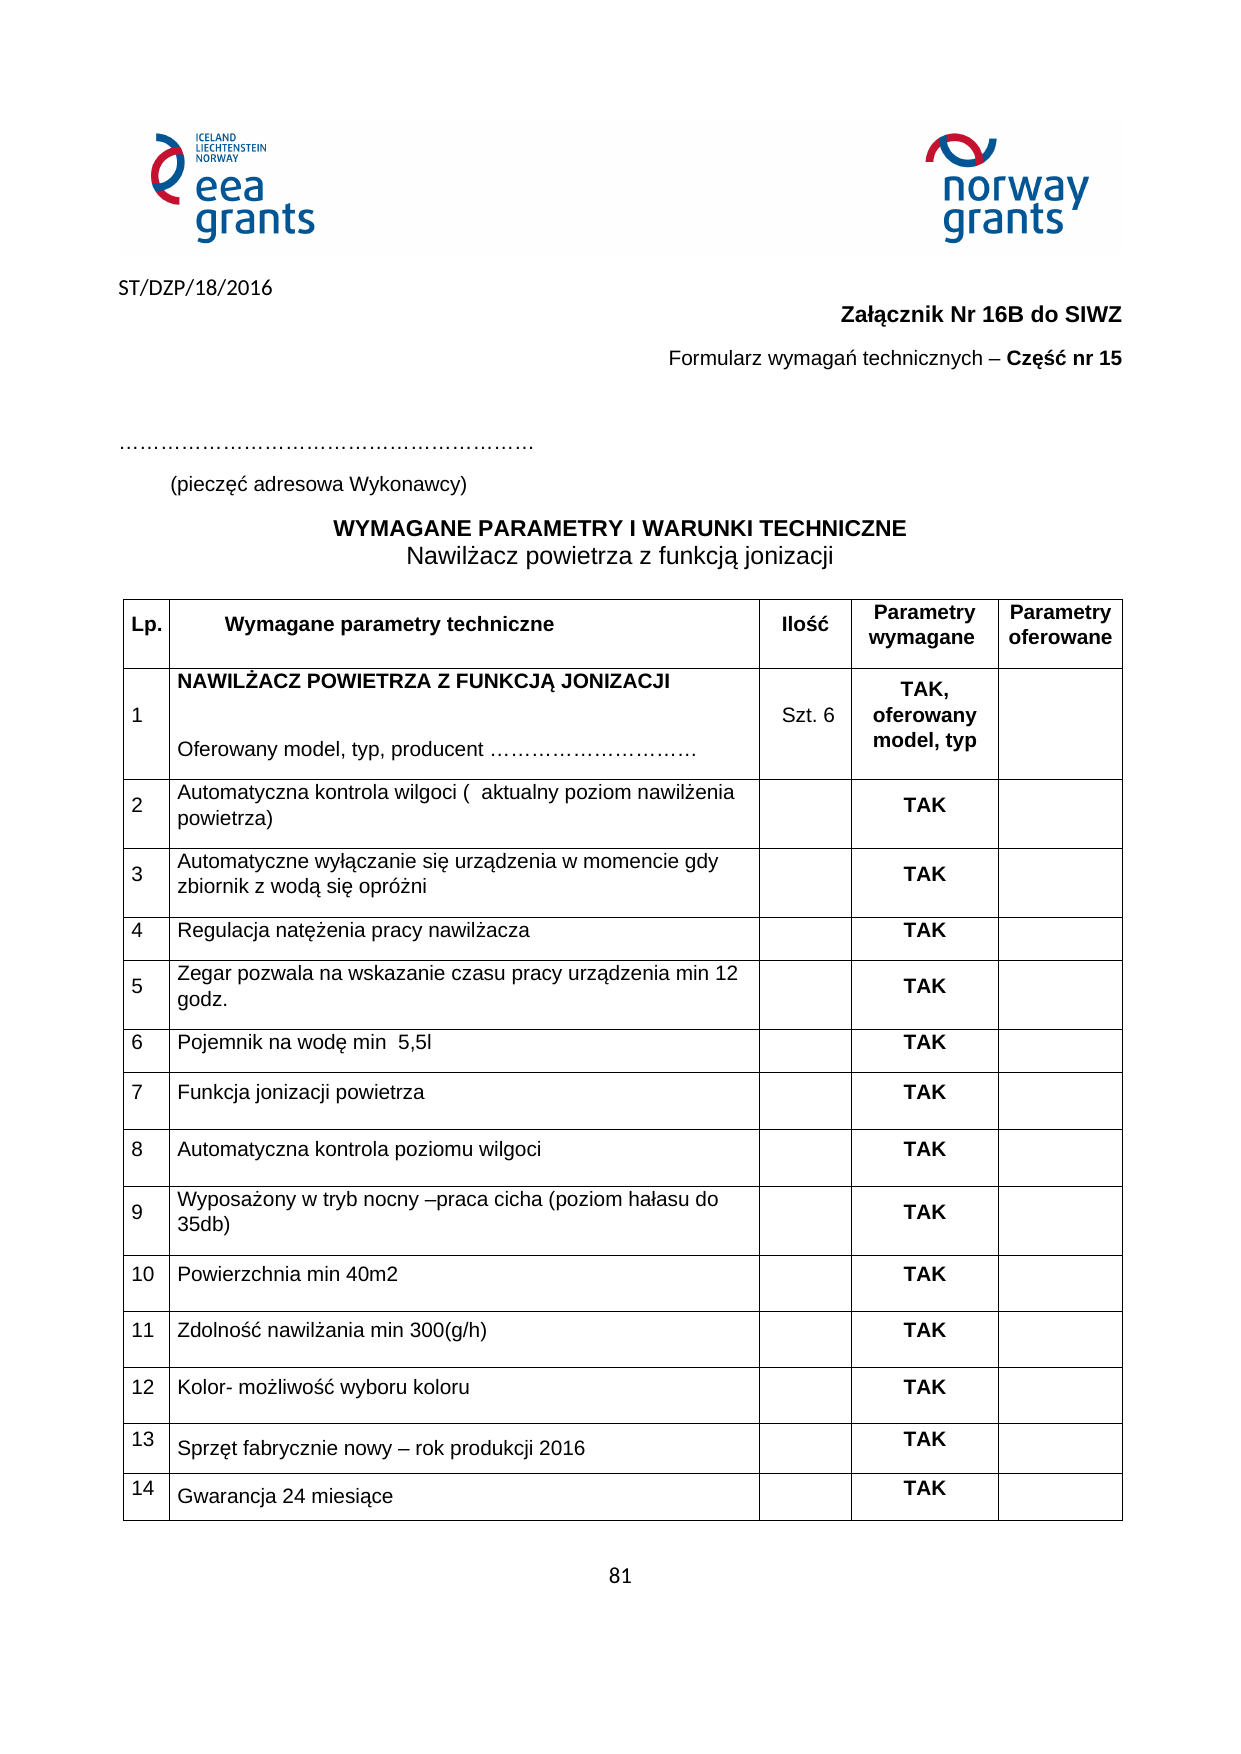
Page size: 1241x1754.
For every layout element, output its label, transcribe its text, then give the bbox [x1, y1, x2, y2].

table_cell [760, 1256, 851, 1311]
table_cell [760, 780, 851, 848]
table_cell Automatyczna kontrola poziomu wilgoci [170, 1130, 759, 1186]
table_cell TAK [852, 1187, 998, 1254]
table_cell 8 [124, 1130, 169, 1186]
table_cell [999, 1368, 1122, 1423]
table_cell TAK, oferowany model, typ [852, 669, 998, 779]
table_cell TAK [852, 961, 998, 1029]
table_cell 3 [124, 849, 169, 917]
table_cell TAK [852, 1424, 998, 1472]
table_cell [760, 1312, 851, 1367]
table_cell Wyposażony w tryb nocny –praca cicha (poziom hałasu do 35db) [170, 1187, 759, 1254]
table_header Wymagane parametry techniczne [170, 600, 759, 667]
table_cell Sprzęt fabrycznie nowy – rok produkcji 2016 [170, 1424, 759, 1472]
table_cell 5 [124, 961, 169, 1029]
table_cell TAK [852, 1474, 998, 1520]
table_cell 10 [124, 1256, 169, 1311]
table_header Parametry oferowane [999, 600, 1122, 667]
table_cell 9 [124, 1187, 169, 1254]
table_cell Automatyczna kontrola wilgoci ( aktualny poziom nawilżenia powietrza) [170, 780, 759, 848]
table_cell NAWILŻACZ POWIETRZA Z FUNKCJĄ JONIZACJI Oferowany model, typ, producent ………………………… [170, 669, 759, 779]
table_cell [999, 1073, 1122, 1129]
text Formularz wymagań technicznych – Część nr 15 [118, 345, 1122, 369]
table_cell TAK [852, 1256, 998, 1311]
table_cell [760, 918, 851, 960]
table_cell Zegar pozwala na wskazanie czasu pracy urządzenia min 12 godz. [170, 961, 759, 1029]
text Załącznik Nr 16B do SIWZ [118, 301, 1122, 327]
table_cell 11 [124, 1312, 169, 1367]
table_cell [999, 849, 1122, 917]
table_cell 7 [124, 1073, 169, 1129]
table_cell Powierzchnia min 40m2 [170, 1256, 759, 1311]
table_cell [999, 1130, 1122, 1186]
table_cell [999, 918, 1122, 960]
table_cell 2 [124, 780, 169, 848]
table_cell [760, 1474, 851, 1520]
table_cell TAK [852, 1073, 998, 1129]
table_cell Zdolność nawilżania min 300(g/h) [170, 1312, 759, 1367]
table_header Ilość [760, 600, 851, 667]
table_cell [999, 1474, 1122, 1520]
table_cell Funkcja jonizacji powietrza [170, 1073, 759, 1129]
table_cell TAK [852, 1368, 998, 1423]
table_cell [999, 1256, 1122, 1311]
table_cell 4 [124, 918, 169, 960]
table_cell [760, 1368, 851, 1423]
table_cell TAK [852, 1130, 998, 1186]
text Nawilżacz powietrza z funkcją jonizacji [118, 541, 1122, 570]
table_cell TAK [852, 1312, 998, 1367]
table_cell Kolor- możliwość wyboru koloru [170, 1368, 759, 1423]
text WYMAGANE PARAMETRY I WARUNKI TECHNICZNE [118, 514, 1122, 541]
table_cell [999, 1312, 1122, 1367]
table_header Parametry wymagane [852, 600, 998, 667]
table_cell [760, 1424, 851, 1472]
text …………………………………………………… [118, 430, 1122, 454]
table_cell Automatyczne wyłączanie się urządzenia w momencie gdy zbiornik z wodą się opróżni [170, 849, 759, 917]
table_cell TAK [852, 918, 998, 960]
table_cell [760, 961, 851, 1029]
table_cell 14 [124, 1474, 169, 1520]
table_cell [999, 961, 1122, 1029]
table_cell 6 [124, 1030, 169, 1072]
table_cell 12 [124, 1368, 169, 1423]
table_cell [999, 1424, 1122, 1472]
table_cell 1 [124, 669, 169, 779]
table_cell [999, 1187, 1122, 1254]
table_cell [999, 669, 1122, 779]
table_cell [760, 1130, 851, 1186]
table_cell [999, 780, 1122, 848]
table_cell Pojemnik na wodę min 5,5l [170, 1030, 759, 1072]
table_cell [999, 1030, 1122, 1072]
table_cell 13 [124, 1424, 169, 1472]
table_header Lp. [124, 600, 169, 667]
table_cell Regulacja natężenia pracy nawilżacza [170, 918, 759, 960]
table_cell Szt. 6 [760, 669, 851, 779]
table_cell [760, 849, 851, 917]
table_cell [760, 1187, 851, 1254]
table_cell Gwarancja 24 miesiące [170, 1474, 759, 1520]
table_cell [760, 1030, 851, 1072]
table_cell TAK [852, 1030, 998, 1072]
table_cell [760, 1073, 851, 1129]
table_cell TAK [852, 780, 998, 848]
text (pieczęć adresowa Wykonawcy) [118, 472, 1122, 496]
table_cell TAK [852, 849, 998, 917]
